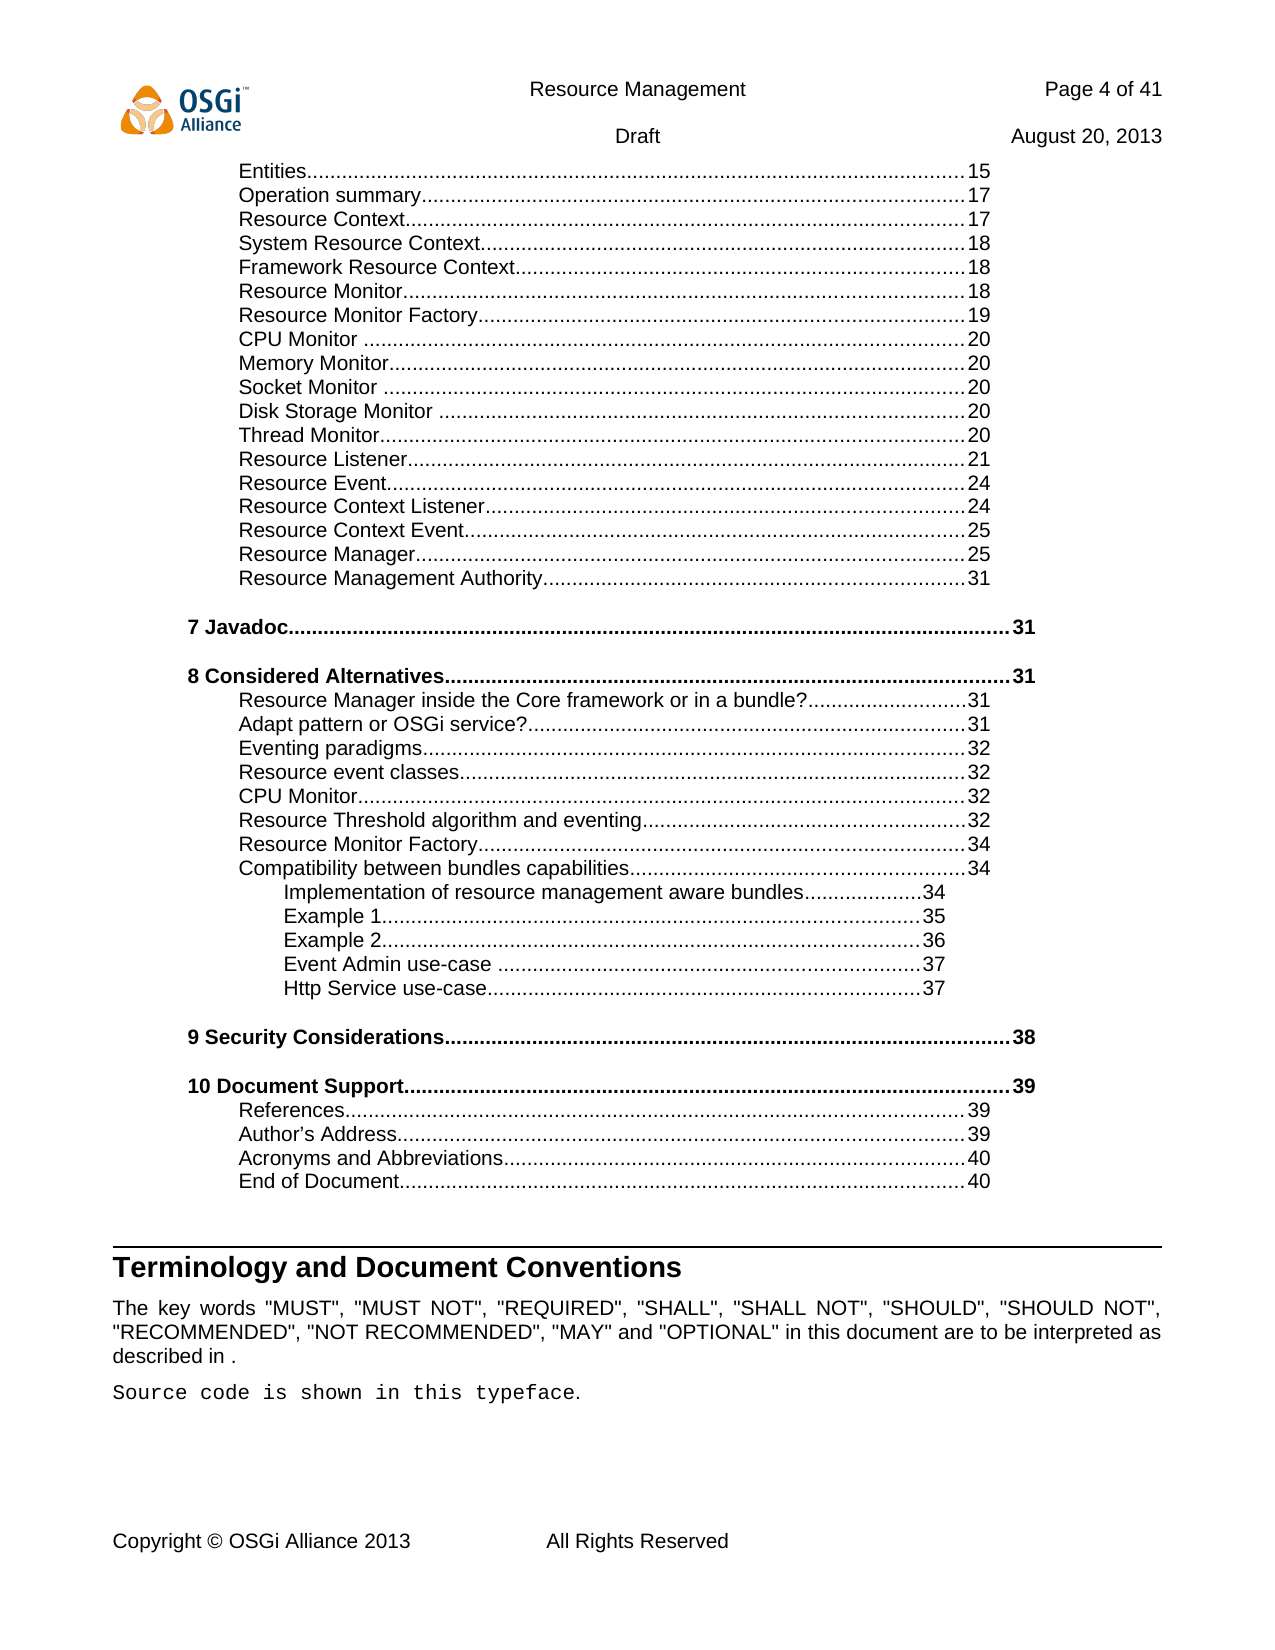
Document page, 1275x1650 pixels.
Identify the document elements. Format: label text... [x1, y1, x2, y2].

text Resource Threshold algorithm and eventing 32 [232, 808, 1162, 832]
text 9 Security Considerations 38 [187, 1024, 1162, 1048]
text Resource Listener 21 [232, 446, 1162, 470]
text Resource Manager inside the Core framework or in a bundle? 31 [232, 688, 1162, 712]
text Socket Monitor 20 [232, 374, 1162, 398]
text Author’s Address 39 [232, 1121, 1162, 1145]
text Resource Context Event 25 [232, 518, 1162, 542]
text 8 Considered Alternatives 31 [187, 664, 1162, 688]
text Eventing paradigms 32 [232, 736, 1162, 760]
text The key words "MUST", "MUST NOT", "REQUIRED", "SHALL", "SHALL NOT", "SHOULD", "SHOULD NOT", "RECOMMENDED", "NOT RECOMMENDED", "MAY" and "OPTIONAL" in this document are to be interpreted as described in . [112, 1296, 1162, 1367]
text Implementation of resource management aware bundles 34 [277, 880, 1162, 904]
text Memory Monitor 20 [232, 351, 1162, 374]
text Example 2 36 [277, 928, 1162, 952]
text Resource Context Listener 24 [232, 494, 1162, 518]
picture [113, 78, 257, 142]
text Event Admin use-case 37 [277, 952, 1162, 976]
text CPU Monitor 32 [232, 784, 1162, 808]
text Framework Resource Context 18 [232, 255, 1162, 279]
text Http Service use-case 37 [277, 976, 1162, 999]
text End of Document 40 [232, 1169, 1162, 1193]
text Thread Monitor 20 [232, 422, 1162, 446]
text References 39 [232, 1097, 1162, 1121]
text Resource Monitor 18 [232, 279, 1162, 303]
text 7 Javadoc 31 [187, 615, 1162, 639]
subtitle Terminology and Document Conventions [112, 1247, 1162, 1283]
text Compatibility between bundles capabilities 34 [232, 856, 1162, 880]
text CPU Monitor 20 [232, 327, 1162, 351]
text Disk Storage Monitor 20 [232, 398, 1162, 422]
text Resource Manager 25 [232, 542, 1162, 566]
text Resource Monitor Factory 19 [232, 303, 1162, 327]
text Source code is shown in this typeface. [112, 1380, 1162, 1406]
text Resource Context 17 [232, 207, 1162, 231]
text Resource Management Authority 31 [232, 566, 1162, 590]
text Operation summary 17 [232, 183, 1162, 207]
text Acronyms and Abbreviations 40 [232, 1145, 1162, 1169]
text System Resource Context 18 [232, 231, 1162, 255]
text 10 Document Support 39 [187, 1073, 1162, 1097]
text Resource Event 24 [232, 470, 1162, 494]
text Entities 15 [232, 159, 1162, 183]
text Resource Monitor Factory 34 [232, 832, 1162, 856]
text Example 1 35 [277, 904, 1162, 928]
text Resource event classes 32 [232, 760, 1162, 784]
text Adapt pattern or OSGi service? 31 [232, 712, 1162, 736]
